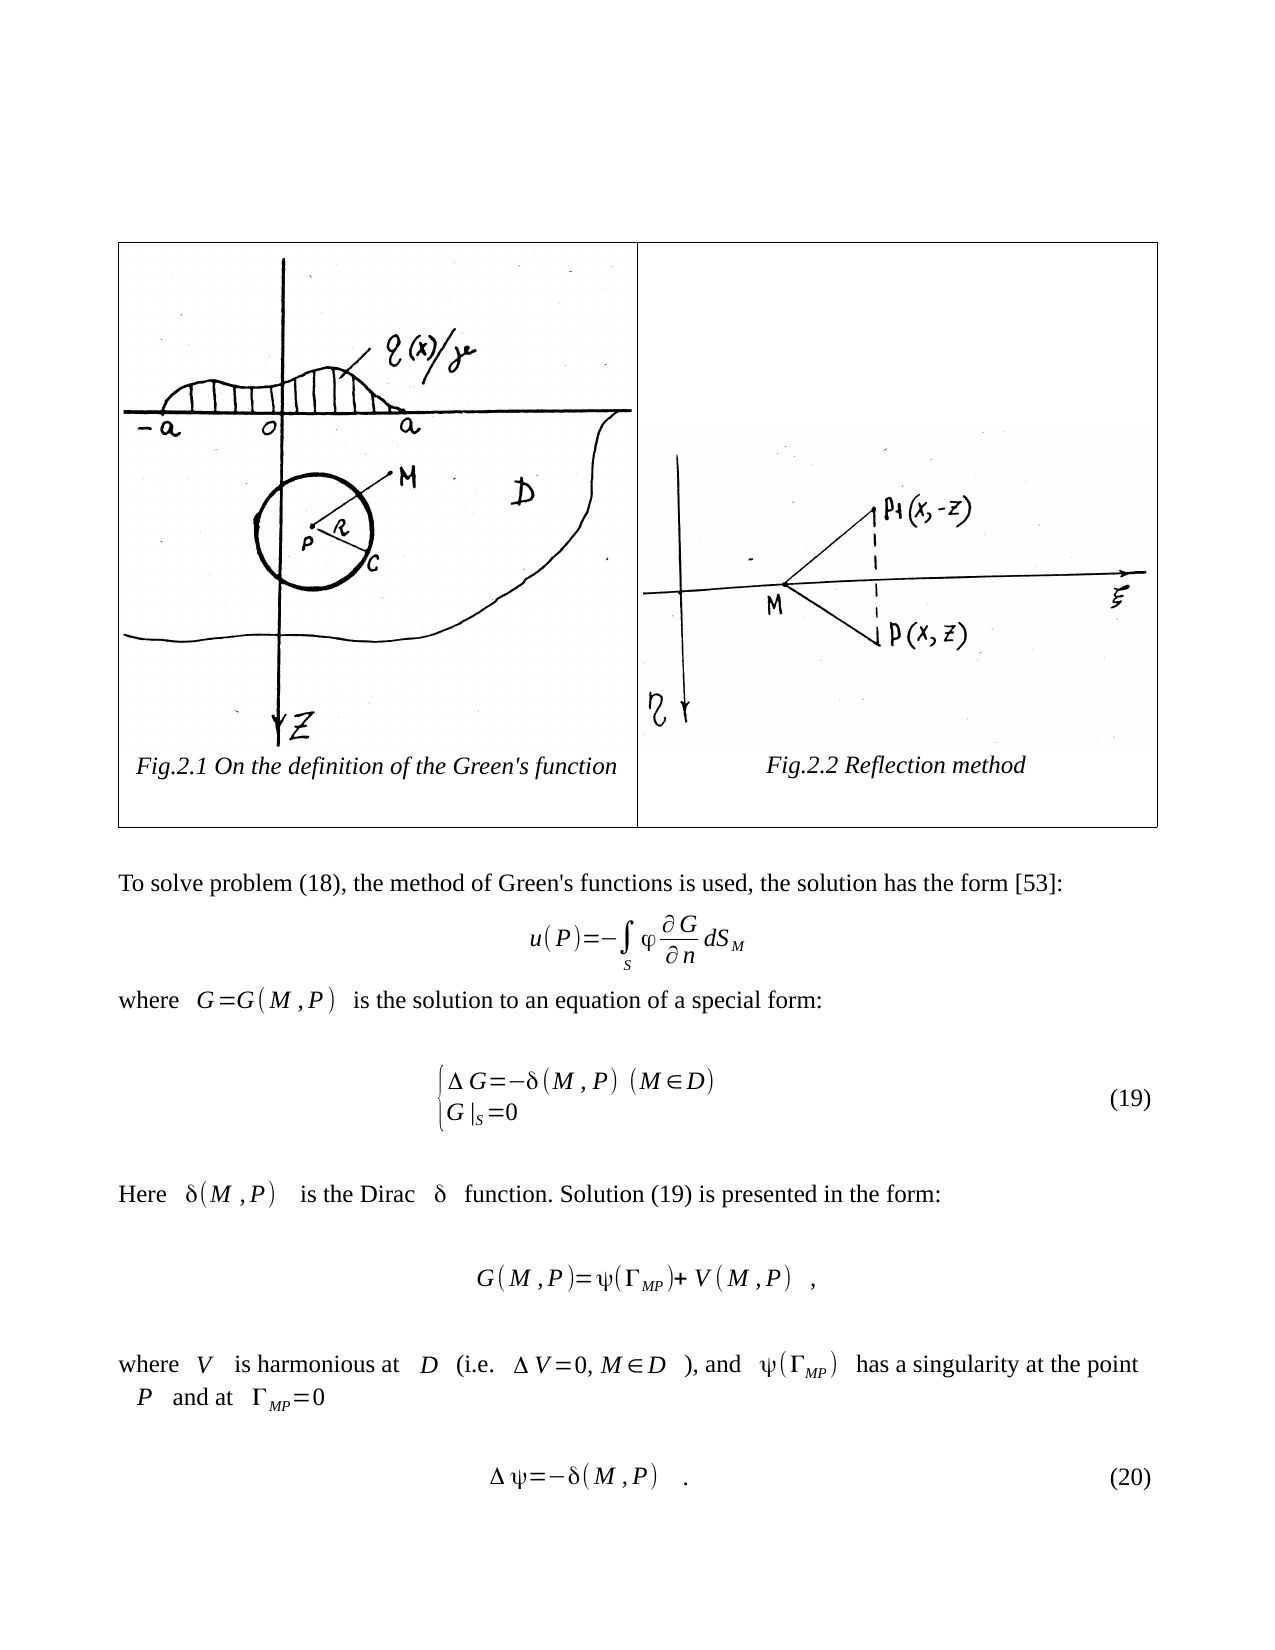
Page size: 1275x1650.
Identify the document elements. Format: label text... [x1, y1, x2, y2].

table_header (20) [1041, 1456, 1157, 1510]
text , [118, 1263, 1157, 1296]
text Here is the Diracfunction. Solution (19) is presented in the form: [118, 1179, 1157, 1209]
text To solve problem (18), the method of Green's functions is used, the solution has the form [53]: [118, 868, 1157, 897]
table_header (19) [1041, 1057, 1157, 1150]
table_header [118, 1057, 1041, 1150]
table_header [119, 243, 637, 827]
table_header . [118, 1456, 1041, 1510]
picture [123, 247, 632, 752]
text whereis harmonious at(i.e.), andhas a singularity at the point and at [118, 1349, 1157, 1414]
text whereis the solution to an equation of a special form: [118, 986, 1157, 1016]
table_header [638, 243, 1157, 827]
picture [643, 425, 1152, 751]
